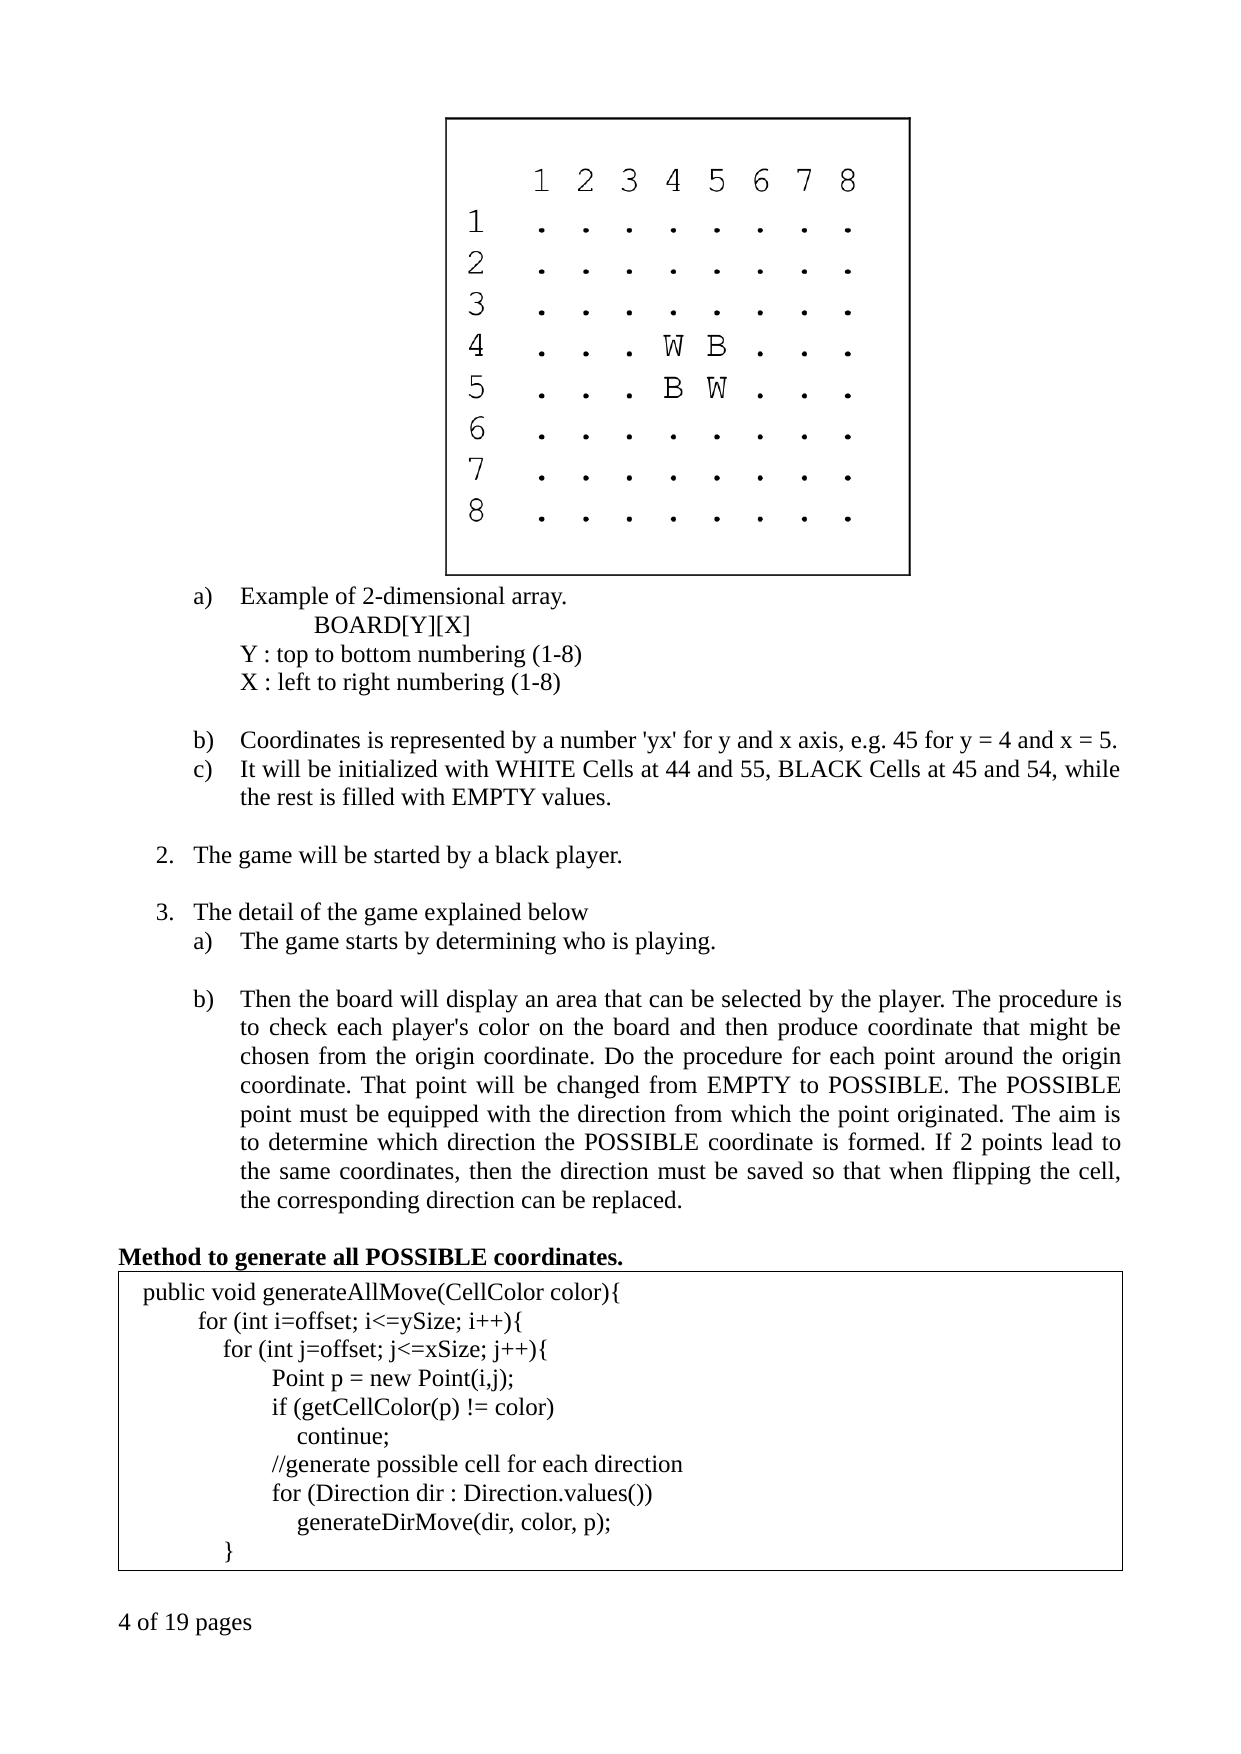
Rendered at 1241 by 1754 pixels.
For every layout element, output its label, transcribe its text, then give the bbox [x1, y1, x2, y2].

picture [485, 111, 914, 582]
list Coordinates is represented by a number 'yx' for y and x axis, e.g. 45 for y = 4 and x = 5. [193, 725, 1122, 754]
list The detail of the game explained below [156, 897, 1122, 926]
list Example of 2-dimensional array. [193, 582, 1122, 610]
list Then the board will display an area that can be selected by the player. The procedure is to check each player's color on the board and then produce coordinate that might be chosen from the origin coordinate. Do the procedure for each point around the origin coordinate. That point will be changed from EMPTY to POSSIBLE. The POSSIBLE point must be equipped with the direction from which the point originated. The aim is to determine which direction the POSSIBLE coordinate is formed. If 2 points lead to the same coordinates, then the direction must be saved so that when flipping the cell, the corresponding direction can be replaced. [193, 984, 1122, 1214]
table_header public void generateAllMove(CellColor color){ for (int i=offset; i<=ySize; i++){ for (int j=offset; j<=xSize; j++){ Point p = new Point(i,j); if (getCellColor(p) != color) continue; //generate possible cell for each direction for (Direction dir : Direction.values()) generateDirMove(dir, color, p); } [119, 1272, 1122, 1570]
text Method to generate all POSSIBLE coordinates. [118, 1242, 1122, 1271]
list It will be initialized with WHITE Cells at 44 and 55, BLACK Cells at 45 and 54, while the rest is filled with EMPTY values. [193, 754, 1122, 811]
list The game will be started by a black player. [156, 840, 1122, 869]
list Y : top to bottom numbering (1-8) [240, 639, 1122, 667]
list BOARD[Y][X] [240, 610, 1122, 639]
list X : left to right numbering (1-8) [240, 667, 1122, 696]
list The game starts by determining who is playing. [193, 926, 1122, 955]
